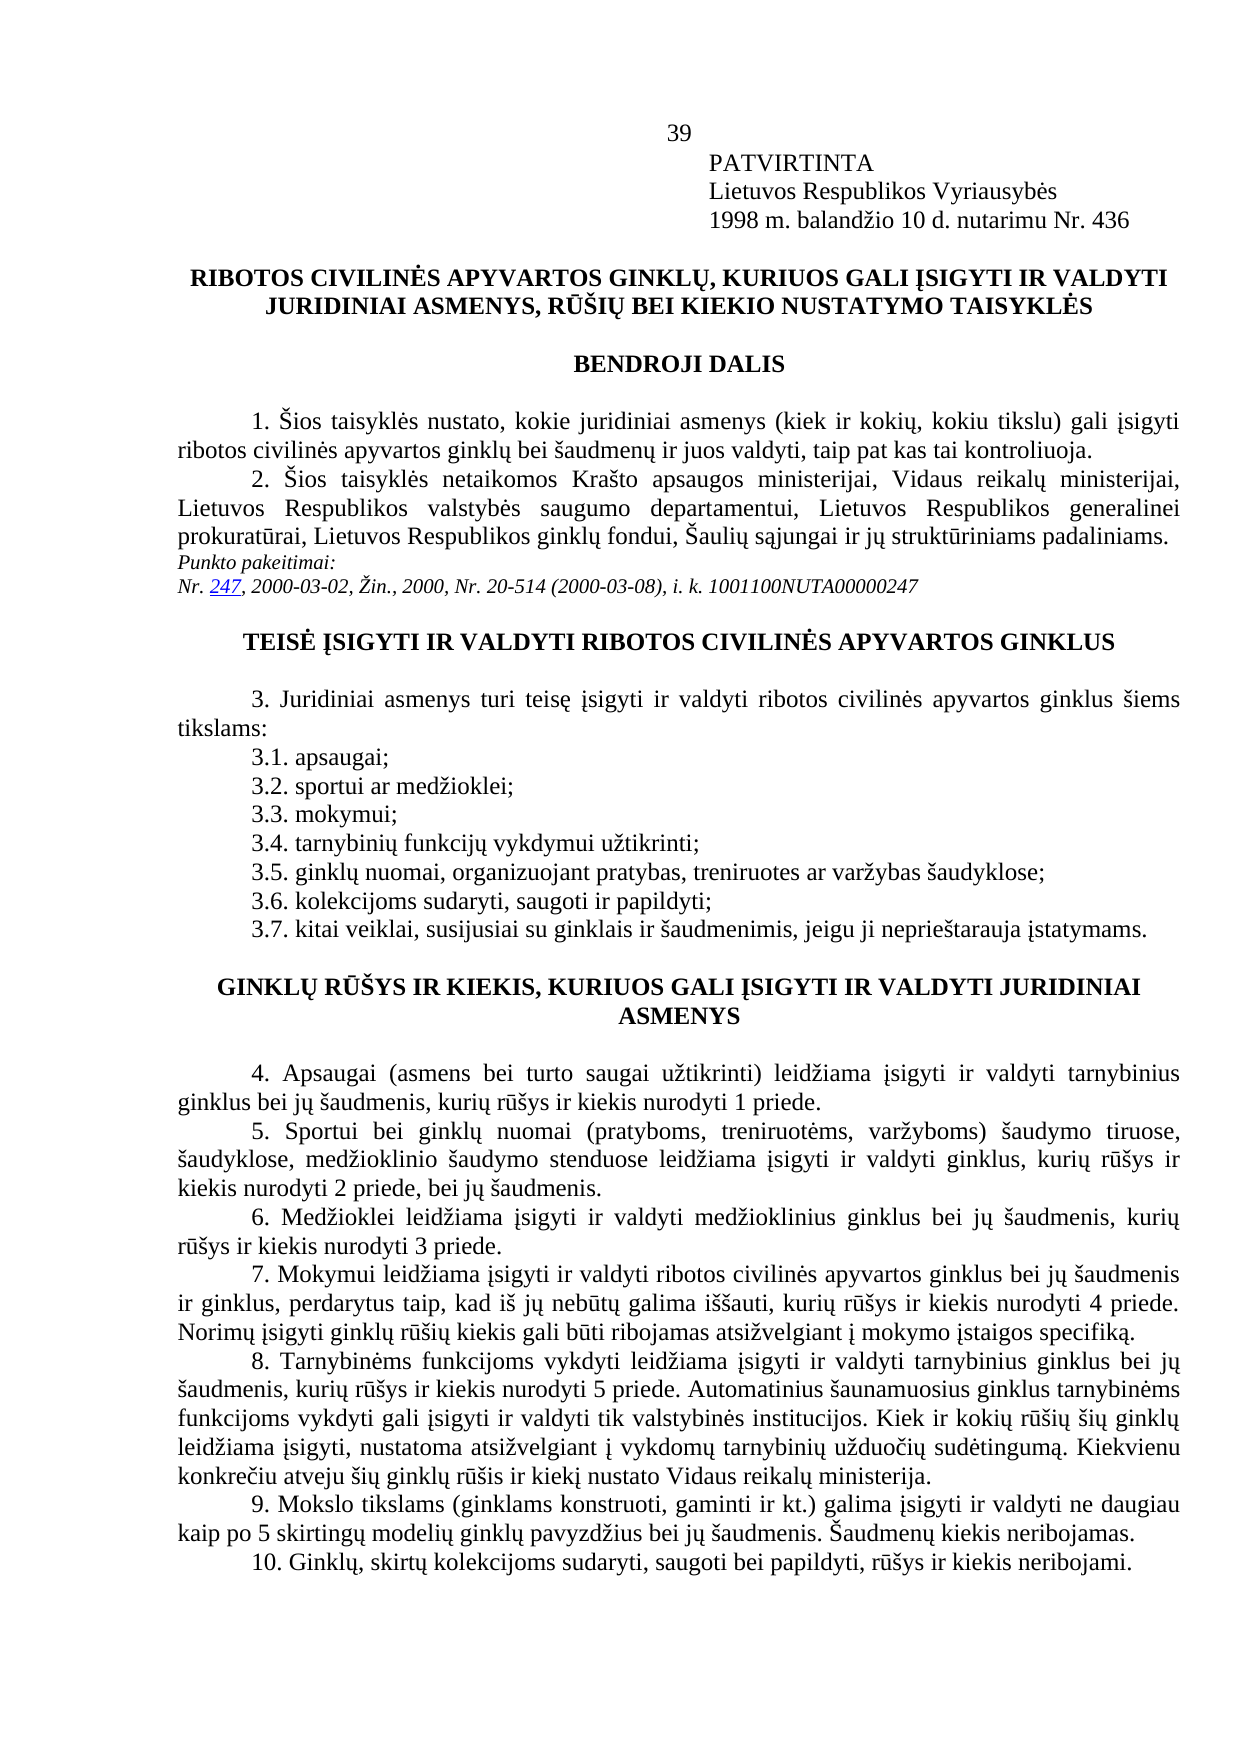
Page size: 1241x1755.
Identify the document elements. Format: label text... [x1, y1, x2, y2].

text 1. Šios taisyklės nustato, kokie juridiniai asmenys (kiek ir kokių, kokiu tikslu) gali įsigyti ribotos civilinės apyvartos ginklų bei šaudmenų ir juos valdyti, taip pat kas tai kontroliuoja. [177, 406, 1181, 464]
text 3.1. apsaugai; [177, 742, 1181, 771]
text 2. Šios taisyklės netaikomos Krašto apsaugos ministerijai, Vidaus reikalų ministerijai, Lietuvos Respublikos valstybės saugumo departamentui, Lietuvos Respublikos generalinei prokuratūrai, Lietuvos Respublikos ginklų fondui, Šaulių sąjungai ir jų struktūriniams padaliniams. [177, 464, 1181, 550]
text Punkto pakeitimai: [177, 550, 1181, 574]
text Bendroji dalis [177, 349, 1181, 378]
text Teisė įsigyti ir valdyti ribotos civilinės apyvartos ginklus [177, 627, 1181, 656]
text 3. Juridiniai asmenys turi teisę įsigyti ir valdyti ribotos civilinės apyvartos ginklus šiems tikslams: [177, 684, 1181, 742]
text 3.4. tarnybinių funkcijų vykdymui užtikrinti; [177, 828, 1181, 857]
text 8. Tarnybinėms funkcijoms vykdyti leidžiama įsigyti ir valdyti tarnybinius ginklus bei jų šaudmenis, kurių rūšys ir kiekis nurodyti 5 priede. Automatinius šaunamuosius ginklus tarnybinėms funkcijoms vykdyti gali įsigyti ir valdyti tik valstybinės institucijos. Kiek ir kokių rūšių šių ginklų leidžiama įsigyti, nustatoma atsižvelgiant į vykdomų tarnybinių užduočių sudėtingumą. Kiekvienu konkrečiu atveju šių ginklų rūšis ir kiekį nustato Vidaus reikalų ministerija. [177, 1346, 1181, 1489]
text 3.2. sportui ar medžioklei; [177, 771, 1181, 799]
text 9. Mokslo tikslams (ginklams konstruoti, gaminti ir kt.) galima įsigyti ir valdyti ne daugiau kaip po 5 skirtingų modelių ginklų pavyzdžius bei jų šaudmenis. Šaudmenų kiekis neribojamas. [177, 1489, 1181, 1547]
text Lietuvos Respublikos Vyriausybės [177, 176, 1181, 205]
text 10. Ginklų, skirtų kolekcijoms sudaryti, saugoti bei papildyti, rūšys ir kiekis neribojami. [177, 1547, 1181, 1576]
text 6. Medžioklei leidžiama įsigyti ir valdyti medžioklinius ginklus bei jų šaudmenis, kurių rūšys ir kiekis nurodyti 3 priede. [177, 1202, 1181, 1259]
text Nr. 247, 2000-03-02, Žin., 2000, Nr. 20-514 (2000-03-08), i. k. 1001100NUTA00000247 [177, 574, 1181, 598]
text 5. Sportui bei ginklų nuomai (pratyboms, treniruotėms, varžyboms) šaudymo tiruose, šaudyklose, medžioklinio šaudymo stenduose leidžiama įsigyti ir valdyti ginklus, kurių rūšys ir kiekis nurodyti 2 priede, bei jų šaudmenis. [177, 1116, 1181, 1202]
text 3.7. kitai veiklai, susijusiai su ginklais ir šaudmenimis, jeigu ji neprieštarauja įstatymams. [177, 914, 1181, 943]
text Ginklų rūšys ir kiekis, kuriuos gali įsigyti ir valdyti juridiniai asmenys [177, 972, 1181, 1029]
text 3.5. ginklų nuomai, organizuojant pratybas, treniruotes ar varžybas šaudyklose; [177, 857, 1181, 886]
text 1998 m. balandžio 10 d. nutarimu Nr. 436 [177, 205, 1181, 234]
text 7. Mokymui leidžiama įsigyti ir valdyti ribotos civilinės apyvartos ginklus bei jų šaudmenis ir ginklus, perdarytus taip, kad iš jų nebūtų galima iššauti, kurių rūšys ir kiekis nurodyti 4 priede. Norimų įsigyti ginklų rūšių kiekis gali būti ribojamas atsižvelgiant į mokymo įstaigos specifiką. [177, 1259, 1181, 1346]
text PATVIRTINTA [709, 148, 1181, 176]
text 4. Apsaugai (asmens bei turto saugai užtikrinti) leidžiama įsigyti ir valdyti tarnybinius ginklus bei jų šaudmenis, kurių rūšys ir kiekis nurodyti 1 priede. [177, 1058, 1181, 1116]
text Ribotos civilinės apyvartos ginklų, kuriuos gali įsigyti ir valdyti juridiniai asmenys, rūšių bei kiekio nustatymo taisyklės [177, 263, 1181, 320]
text 3.3. mokymui; [177, 799, 1181, 828]
text 3.6. kolekcijoms sudaryti, saugoti ir papildyti; [177, 886, 1181, 914]
